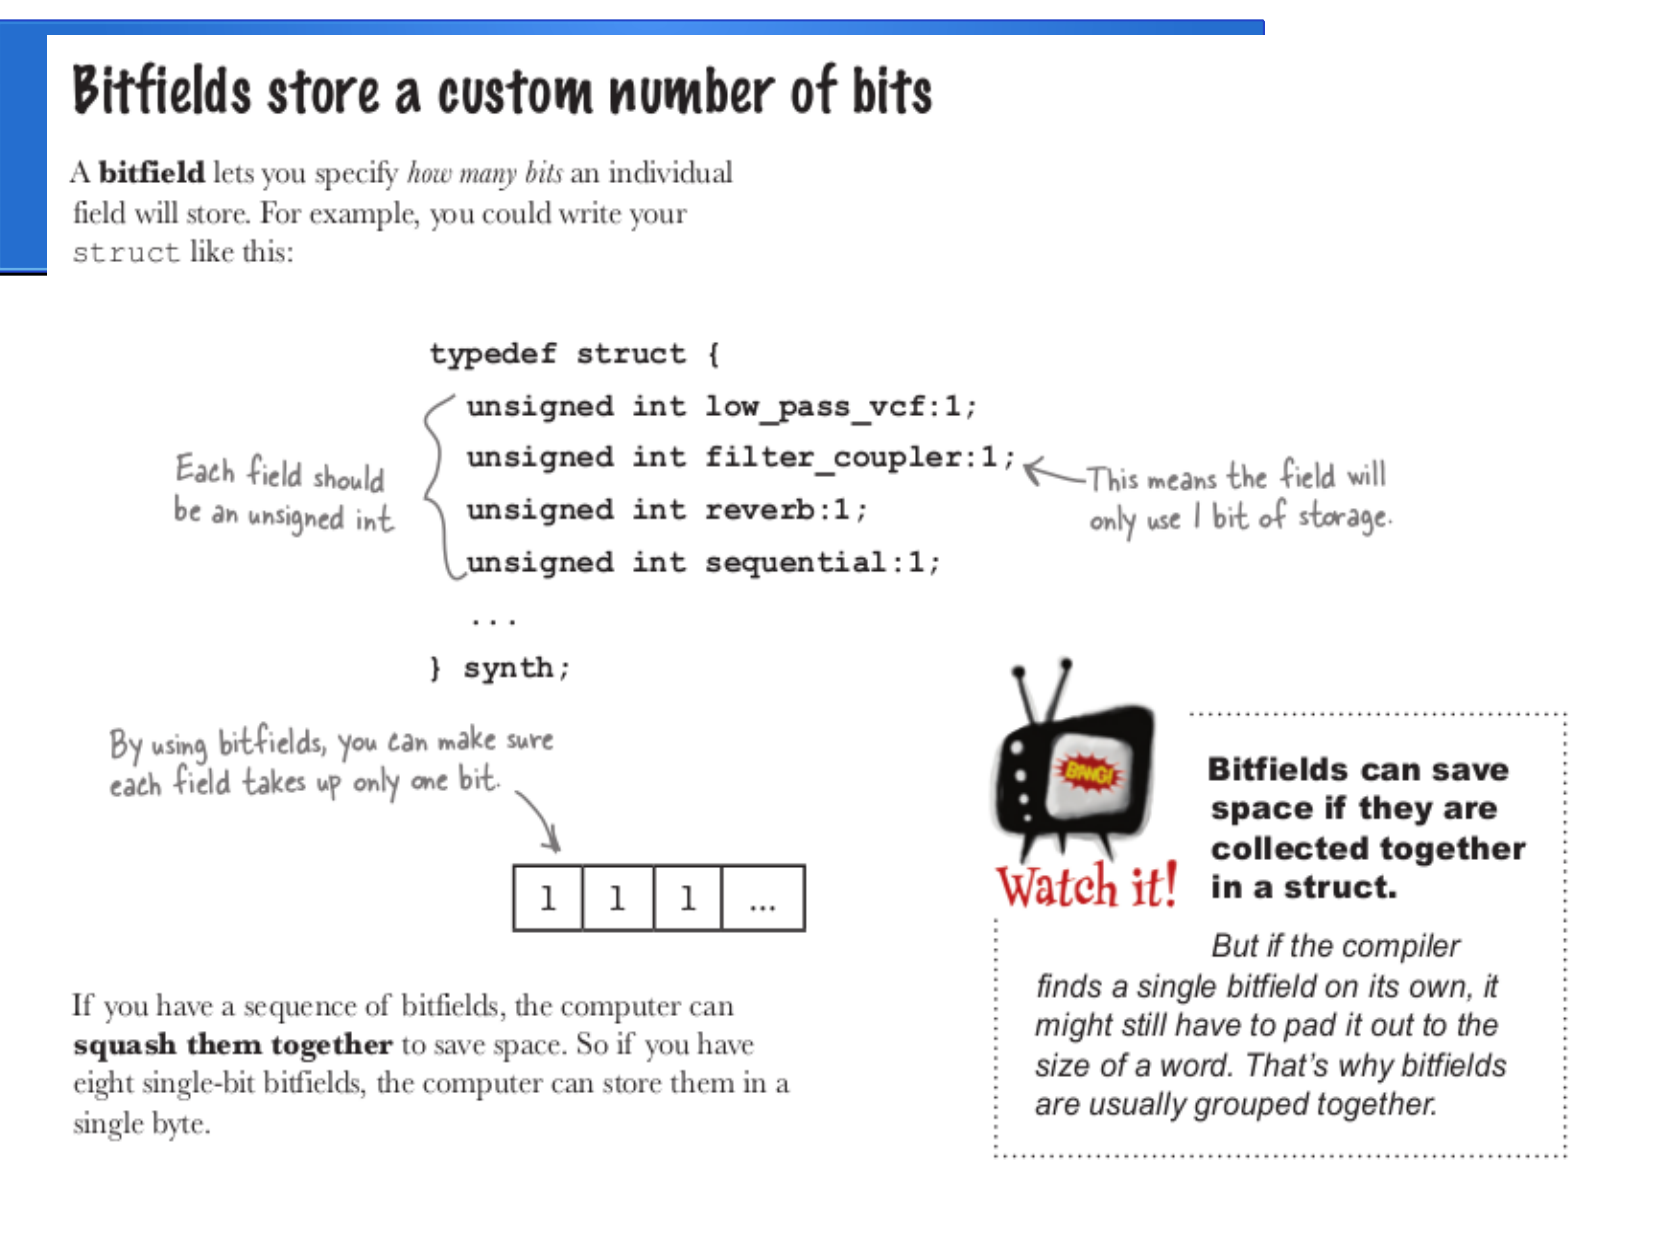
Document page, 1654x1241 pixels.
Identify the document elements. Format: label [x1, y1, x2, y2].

picture [47, 35, 1595, 1170]
